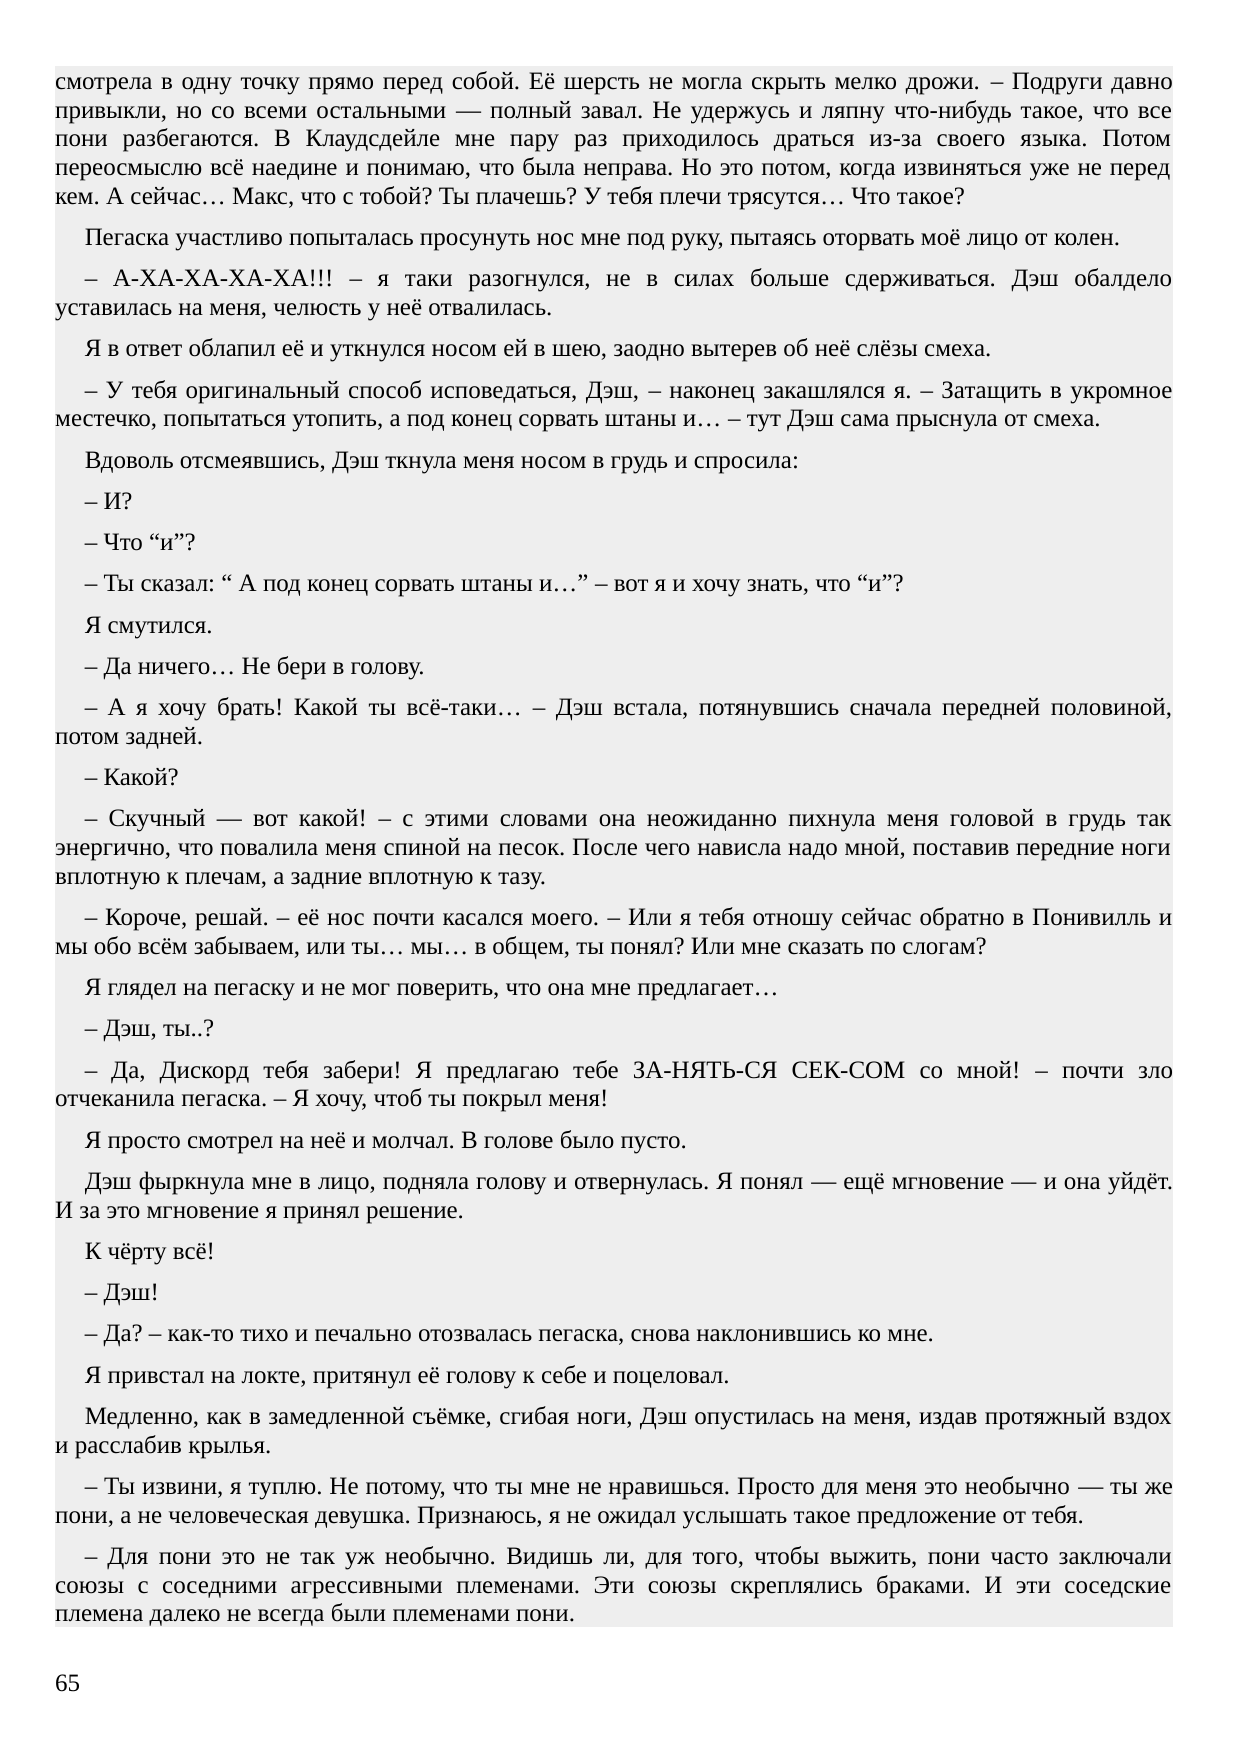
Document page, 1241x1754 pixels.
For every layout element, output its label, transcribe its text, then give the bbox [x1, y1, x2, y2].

text – Короче, решай. – её нос почти касался моего. – Или я тебя отношу сейчас обратно в Понивилль и мы обо всём забываем, или ты… мы… в общем, ты понял? Или мне сказать по слогам? [55, 902, 1173, 960]
text Вдоволь отсмеявшись, Дэш ткнула меня носом в грудь и спросила: [55, 445, 1173, 473]
text – Да ничего… Не бери в голову. [55, 651, 1173, 680]
text – Что “и”? [55, 527, 1173, 556]
text – Скучный — вот какой! – с этими словами она неожиданно пихнула меня головой в грудь так энергично, что повалила меня спиной на песок. После чего нависла надо мной, поставив передние ноги вплотную к плечам, а задние вплотную к тазу. [55, 803, 1173, 890]
text – И? [55, 486, 1173, 515]
text смотрела в одну точку прямо перед собой. Её шерсть не могла скрыть мелко дрожи. – Подруги давно привыкли, но со всеми остальными — полный завал. Не удержусь и ляпну что-нибудь такое, что все пони разбегаются. В Клаудсдейле мне пару раз приходилось драться из-за своего языка. Потом переосмыслю всё наедине и понимаю, что была неправа. Но это потом, когда извиняться уже не перед кем. А сейчас… Макс, что с тобой? Ты плачешь? У тебя плечи трясутся… Что такое? [55, 66, 1173, 210]
text – А я хочу брать! Какой ты всё-таки… – Дэш встала, потянувшись сначала передней половиной, потом задней. [55, 692, 1173, 750]
text – А-ХА-ХА-ХА-ХА!!! – я таки разогнулся, не в силах больше сдерживаться. Дэш обалдело уставилась на меня, челюсть у неё отвалилась. [55, 263, 1173, 321]
text Я привстал на локте, притянул её голову к себе и поцеловал. [55, 1360, 1173, 1388]
text – Ты сказал: “ А под конец сорвать штаны и…” – вот я и хочу знать, что “и”? [55, 568, 1173, 597]
text – У тебя оригинальный способ исповедаться, Дэш, – наконец закашлялся я. – Затащить в укромное местечко, попытаться утопить, а под конец сорвать штаны и… – тут Дэш сама прыснула от смеха. [55, 375, 1173, 432]
text Я глядел на пегаску и не мог поверить, что она мне предлагает… [55, 972, 1173, 1001]
text Я в ответ облапил её и уткнулся носом ей в шею, заодно вытерев об неё слёзы смеха. [55, 333, 1173, 362]
text К чёрту всё! [55, 1236, 1173, 1265]
text – Дэш! [55, 1277, 1173, 1306]
text – Да? – как-то тихо и печально отозвалась пегаска, снова наклонившись ко мне. [55, 1318, 1173, 1347]
text – Какой? [55, 762, 1173, 791]
text Я просто смотрел на неё и молчал. В голове было пусто. [55, 1125, 1173, 1153]
text – Дэш, ты..? [55, 1013, 1173, 1042]
text – Да, Дискорд тебя забери! Я предлагаю тебе ЗА-НЯТЬ-СЯ СЕК-СОМ со мной! – почти зло отчеканила пегаска. – Я хочу, чтоб ты покрыл меня! [55, 1055, 1173, 1112]
text Я смутился. [55, 610, 1173, 638]
text Пегаска участливо попыталась просунуть нос мне под руку, пытаясь оторвать моё лицо от колен. [55, 222, 1173, 251]
text Дэш фыркнула мне в лицо, подняла голову и отвернулась. Я понял — ещё мгновение — и она уйдёт. И за это мгновение я принял решение. [55, 1166, 1173, 1223]
text Медленно, как в замедленной съёмке, сгибая ноги, Дэш опустилась на меня, издав протяжный вздох и расслабив крылья. [55, 1401, 1173, 1458]
text – Ты извини, я туплю. Не потому, что ты мне не нравишься. Просто для меня это необычно — ты же пони, а не человеческая девушка. Признаюсь, я не ожидал услышать такое предложение от тебя. [55, 1471, 1173, 1528]
text – Для пони это не так уж необычно. Видишь ли, для того, чтобы выжить, пони часто заключали союзы с соседними агрессивными племенами. Эти союзы скреплялись браками. И эти соседские племена далеко не всегда были племенами пони. [55, 1541, 1173, 1627]
